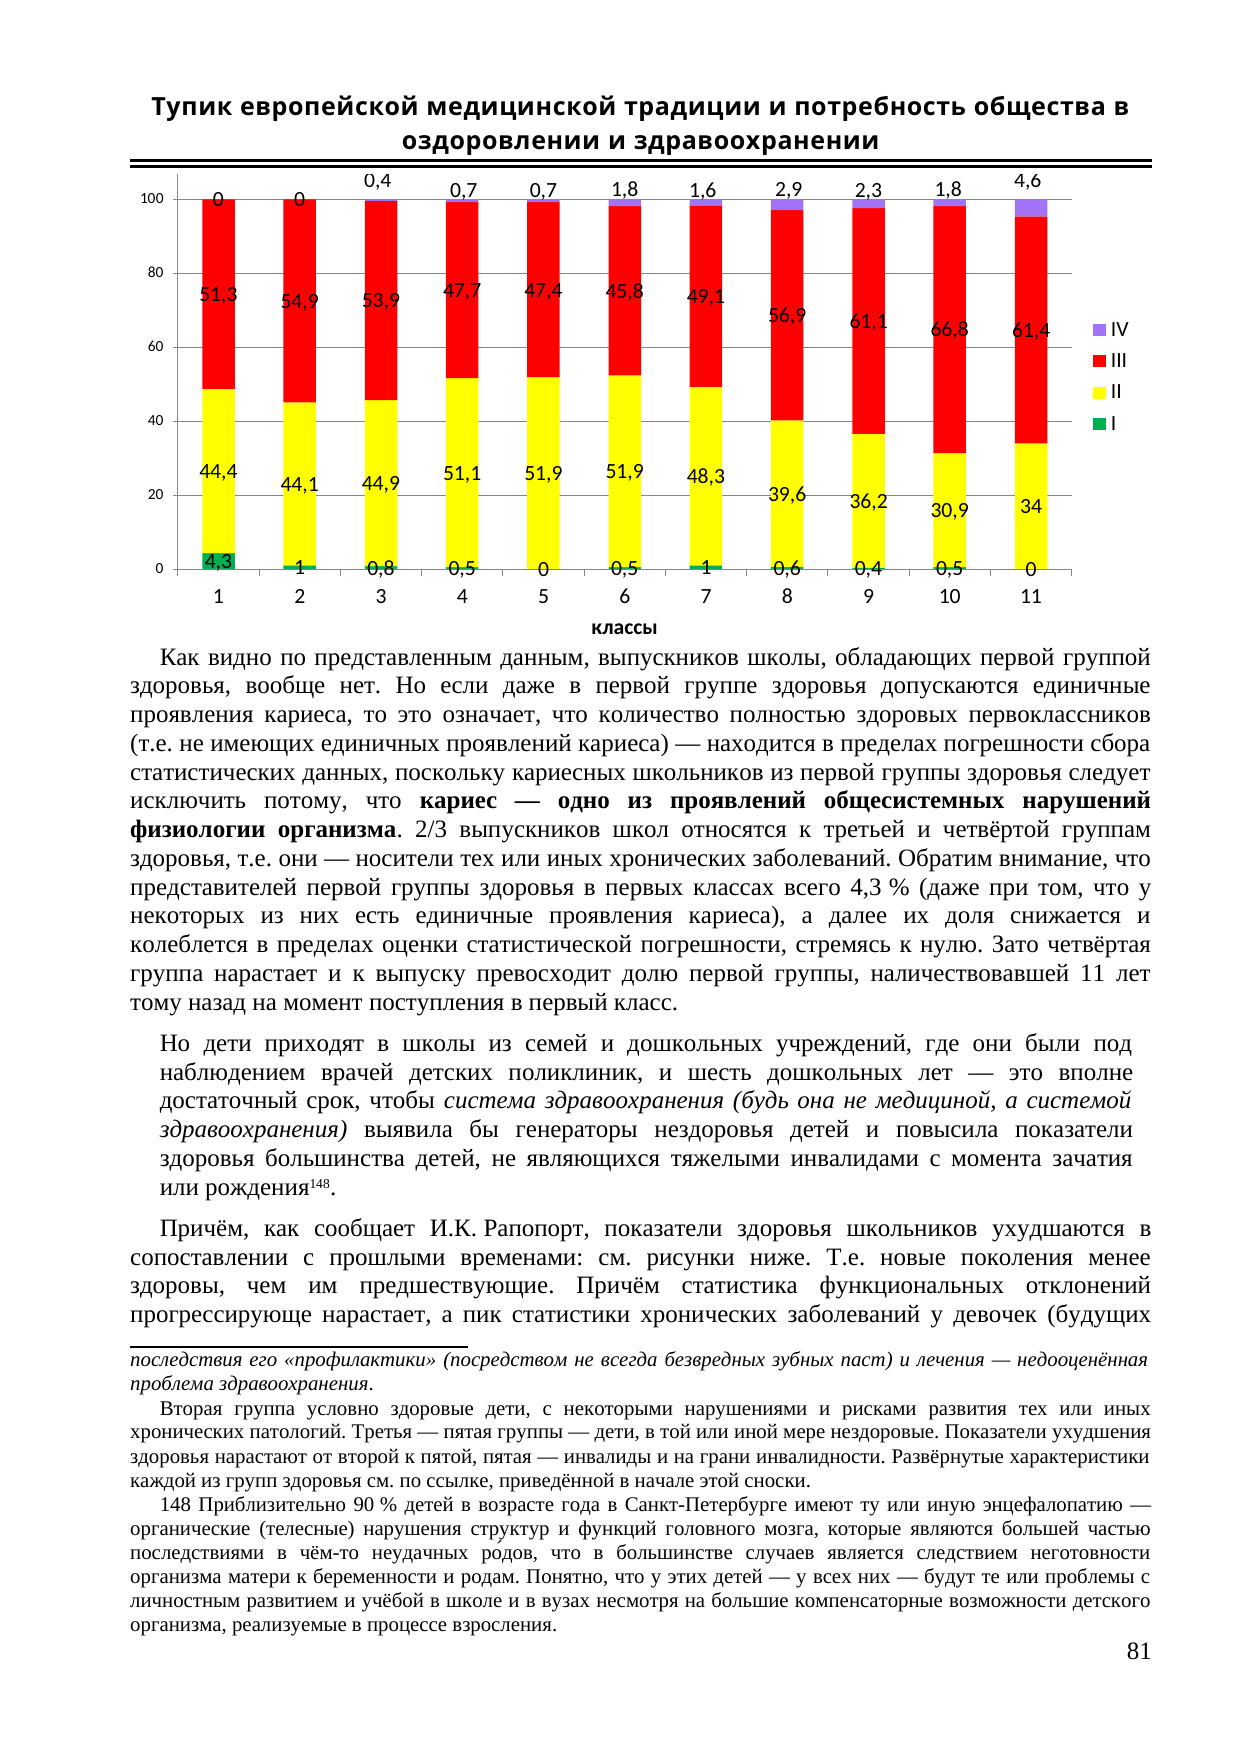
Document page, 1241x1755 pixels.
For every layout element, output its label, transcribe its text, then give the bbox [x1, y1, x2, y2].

text Как видно по представленным данным, выпускников школы, обладающих первой группой здоровья, вообще нет. Но если даже в первой группе здоровья допускаются единичные проявления кариеса, то это означает, что количество полностью здоровых первоклассников (т.е. не имеющих единичных проявлений кариеса) — находится в пределах погрешности сбора статистических данных, поскольку кариесных школьников из первой группы здоровья следует исключить потому, что кариес — одно из проявлений общесистемных нарушений физиологии организма. 2/3 выпускников школ относятся к третьей и четвёртой группам здоровья, т.е. они — носители тех или иных хронических заболеваний. Обратим внимание, что представителей первой группы здоровья в первых классах всего 4,3 % (даже при том, что у некоторых из них есть единичные проявления кариеса), а далее их доля снижается и колеблется в пределах оценки статистической погрешности, стремясь к нулю. Зато четвёртая группа нарастает и к выпуску превосходит долю первой группы, наличествовавшей 11 лет тому назад на момент поступления в первый класс. [130, 168, 1152, 1016]
text последствия его «профилактики» (посредством не всегда безвредных зубных паст) и лечения — недооценённая проблема здравоохранения. [130, 1347, 1152, 1395]
text Причём, как сообщает И.К. Рапопорт, показатели здоровья школьников ухудшаются в сопоставлении с прошлыми временами: см. рисунки ниже. Т.е. новые поколения менее здоровы, чем им предшествующие. Причём статистика функциональных отклонений прогрессирующе нарастает, а пик статистики хронических заболеваний у девочек (будущих [130, 1213, 1152, 1328]
text Вторая группа условно здоровые дети, с некоторыми нарушениями и рисками развития тех или иных хронических патологий. Третья — пятая группы — дети, в той или иной мере нездоровые. Показатели ухудшения здоровья нарастают от второй к пятой, пятая — инвалиды и на грани инвалидности. Развёрнутые характеристики каждой из групп здоровья см. по ссылке, приведённой в начале этой сноски. [130, 1395, 1152, 1492]
text Но дети приходят в школы из семей и дошкольных учреждений, где они были под наблюдением врачей детских поликлиник, и шесть дошкольных лет — это вполне достаточный срок, чтобы система здравоохранения (будь она не медициной, а системой здравоохранения) выявила бы генераторы нездоровья детей и повысила показатели здоровья большинства детей, не являющихся тяжелыми инвалидами с момента зачатия или рождения. [159, 1028, 1134, 1201]
text Приблизительно 90 % детей в возрасте года в Санкт-Петербурге имеют ту или иную энцефалопатию — органические (телесные) нарушения структур и функций головного мозга, которые являются большей частью последствиями в чём-то неудачных ро́дов, что в большинстве случаев является следствием неготовности организма матери к беременности и родам. Понятно, что у этих детей — у всех них — будут те или проблемы с личностным развитием и учёбой в школе и в вузах несмотря на большие компенсаторные возможности детского организма, реализуемые в процессе взросления. [130, 1492, 1152, 1636]
